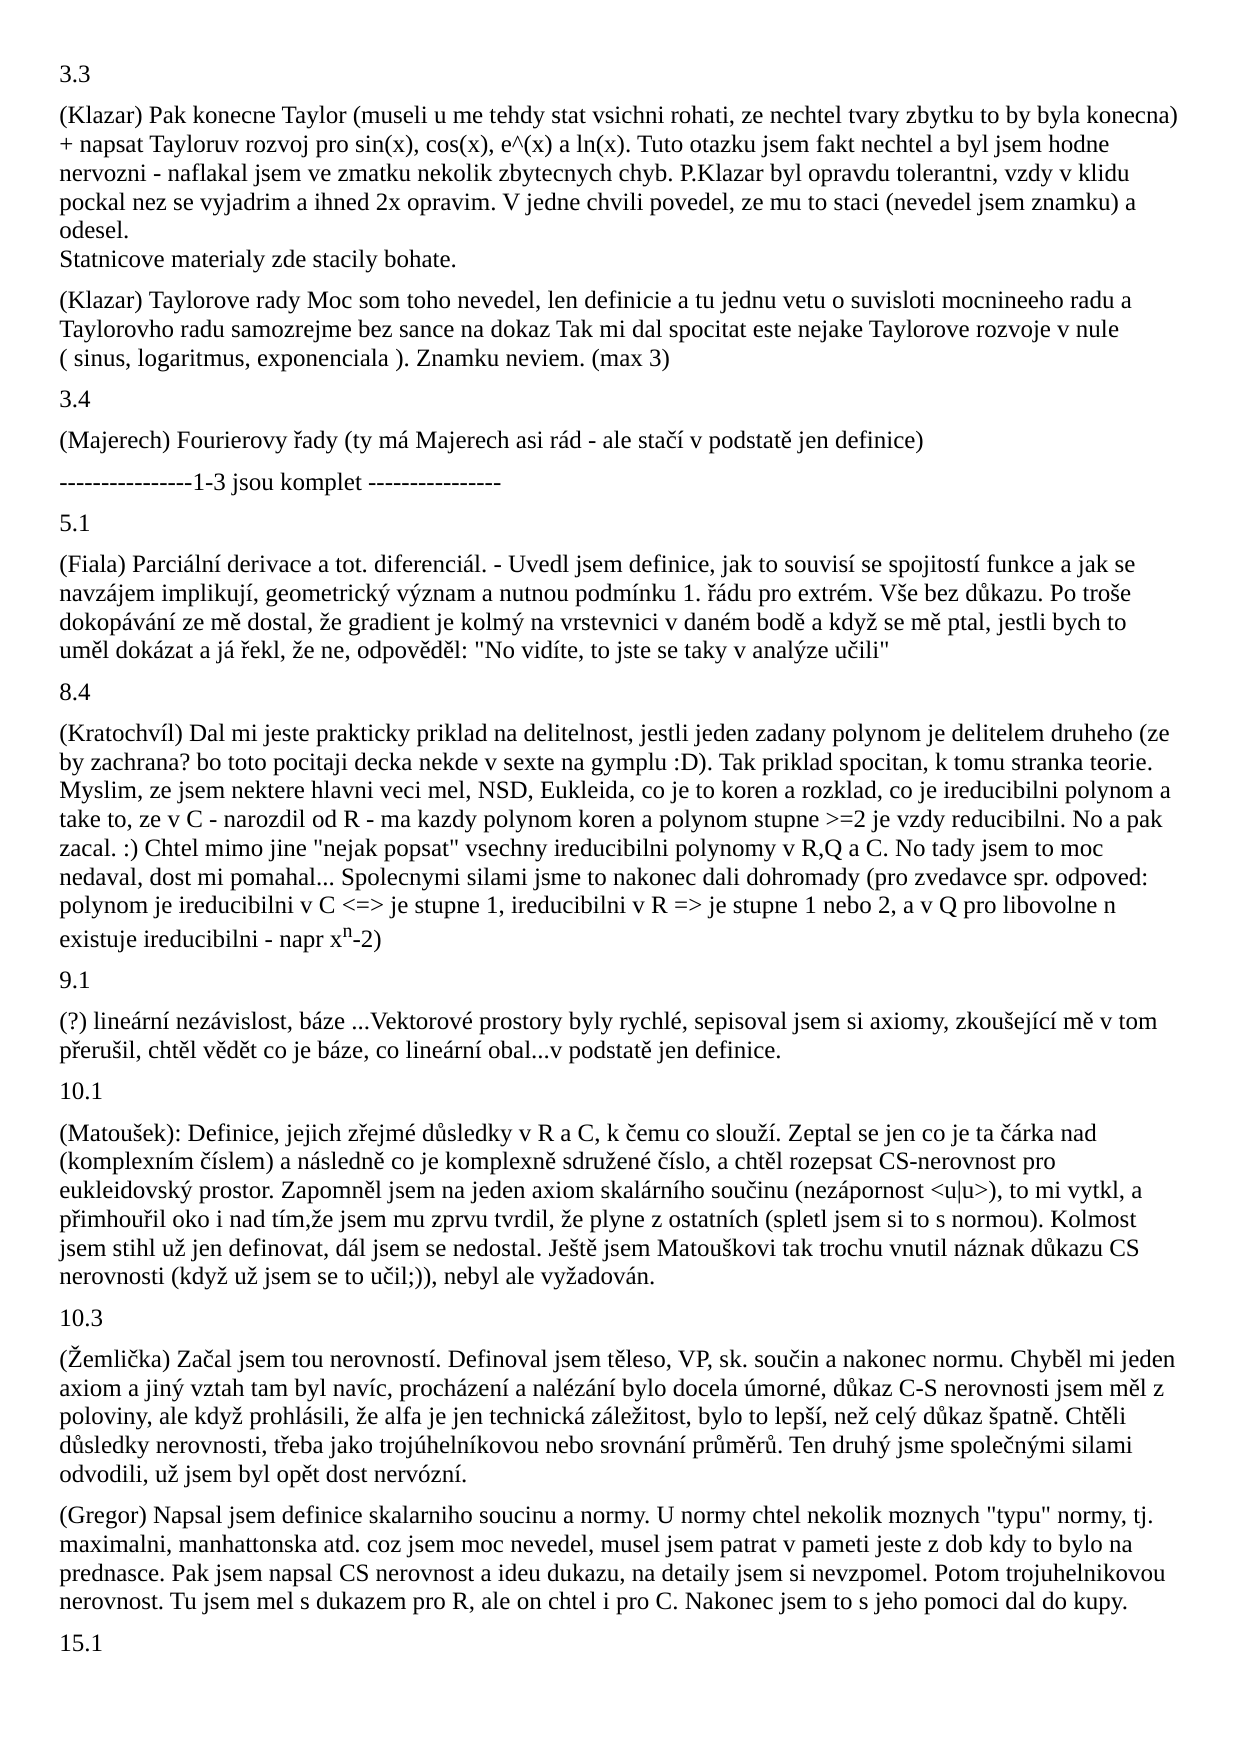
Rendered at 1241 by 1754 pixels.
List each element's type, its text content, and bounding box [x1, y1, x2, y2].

text 3.3 [59, 59, 1181, 88]
text (Fiala) Parciální derivace a tot. diferenciál. - Uvedl jsem definice, jak to souvisí se spojitostí funkce a jak se navzájem implikují, geometrický význam a nutnou podmínku 1. řádu pro extrém. Vše bez důkazu. Po troše dokopávání ze mě dostal, že gradient je kolmý na vrstevnici v daném bodě a když se mě ptal, jestli bych to uměl dokázat a já řekl, že ne, odpověděl: "No vidíte, to jste se taky v analýze učili" [59, 549, 1181, 664]
text (Matoušek): Definice, jejich zřejmé důsledky v R a C, k čemu co slouží. Zeptal se jen co je ta čárka nad (komplexním číslem) a následně co je komplexně sdružené číslo, a chtěl rozepsat CS-nerovnost pro eukleidovský prostor. Zapomněl jsem na jeden axiom skalárního součinu (nezápornost <u|u>), to mi vytkl, a přimhouřil oko i nad tím,že jsem mu zprvu tvrdil, že plyne z ostatních (spletl jsem si to s normou). Kolmost jsem stihl už jen definovat, dál jsem se nedostal. Ještě jsem Matouškovi tak trochu vnutil náznak důkazu CS nerovnosti (když už jsem se to učil;)), nebyl ale vyžadován. [59, 1118, 1181, 1290]
text 3.4 [59, 384, 1181, 413]
text 15.1 [59, 1628, 1181, 1656]
text 9.1 [59, 965, 1181, 994]
text (Klazar) Taylorove rady Moc som toho nevedel, len definicie a tu jednu vetu o suvisloti mocnineeho radu a Taylorovho radu samozrejme bez sance na dokaz Tak mi dal spocitat este nejake Taylorove rozvoje v nule ( sinus, logaritmus, exponenciala ). Znamku neviem. (max 3) [59, 285, 1181, 372]
text (Majerech) Fourierovy řady (ty má Majerech asi rád - ale stačí v podstatě jen definice) [59, 425, 1181, 454]
text 5.1 [59, 508, 1181, 537]
text 10.1 [59, 1076, 1181, 1105]
text (Klazar) Pak konecne Taylor (museli u me tehdy stat vsichni rohati, ze nechtel tvary zbytku to by byla konecna) + napsat Tayloruv rozvoj pro sin(x), cos(x), e^(x) a ln(x). Tuto otazku jsem fakt nechtel a byl jsem hodne nervozni - naflakal jsem ve zmatku nekolik zbytecnych chyb. P.Klazar byl opravdu tolerantni, vzdy v klidu pockal nez se vyjadrim a ihned 2x opravim. V jedne chvili povedel, ze mu to staci (nevedel jsem znamku) a odesel. Statnicove materialy zde stacily bohate. [59, 100, 1181, 273]
text (?) lineární nezávislost, báze ...Vektorové prostory byly rychlé, sepisoval jsem si axiomy, zkoušející mě v tom přerušil, chtěl vědět co je báze, co lineární obal...v podstatě jen definice. [59, 1006, 1181, 1064]
text (Žemlička) Začal jsem tou nerovností. Definoval jsem těleso, VP, sk. součin a nakonec normu. Chyběl mi jeden axiom a jiný vztah tam byl navíc, procházení a nalézání bylo docela úmorné, důkaz C-S nerovnosti jsem měl z poloviny, ale když prohlásili, že alfa je jen technická záležitost, bylo to lepší, než celý důkaz špatně. Chtěli důsledky nerovnosti, třeba jako trojúhelníkovou nebo srovnání průměrů. Ten druhý jsme společnými silami odvodili, už jsem byl opět dost nervózní. [59, 1344, 1181, 1488]
text ----------------1-3 jsou komplet ---------------- [59, 467, 1181, 495]
text 10.3 [59, 1303, 1181, 1331]
text (Gregor) Napsal jsem definice skalarniho soucinu a normy. U normy chtel nekolik moznych "typu" normy, tj. maximalni, manhattonska atd. coz jsem moc nevedel, musel jsem patrat v pameti jeste z dob kdy to bylo na prednasce. Pak jsem napsal CS nerovnost a ideu dukazu, na detaily jsem si nevzpomel. Potom trojuhelnikovou nerovnost. Tu jsem mel s dukazem pro R, ale on chtel i pro C. Nakonec jsem to s jeho pomoci dal do kupy. [59, 1500, 1181, 1615]
text (Kratochvíl) Dal mi jeste prakticky priklad na delitelnost, jestli jeden zadany polynom je delitelem druheho (ze by zachrana? bo toto pocitaji decka nekde v sexte na gymplu :D). Tak priklad spocitan, k tomu stranka teorie. Myslim, ze jsem nektere hlavni veci mel, NSD, Eukleida, co je to koren a rozklad, co je ireducibilni polynom a take to, ze v C - narozdil od R - ma kazdy polynom koren a polynom stupne >=2 je vzdy reducibilni. No a pak zacal. :) Chtel mimo jine "nejak popsat" vsechny ireducibilni polynomy v R,Q a C. No tady jsem to moc nedaval, dost mi pomahal... Spolecnymi silami jsme to nakonec dali dohromady (pro zvedavce spr. odpoved: polynom je ireducibilni v C <=> je stupne 1, ireducibilni v R => je stupne 1 nebo 2, a v Q pro libovolne n existuje ireducibilni - napr xn-2) [59, 718, 1181, 953]
text 8.4 [59, 677, 1181, 705]
